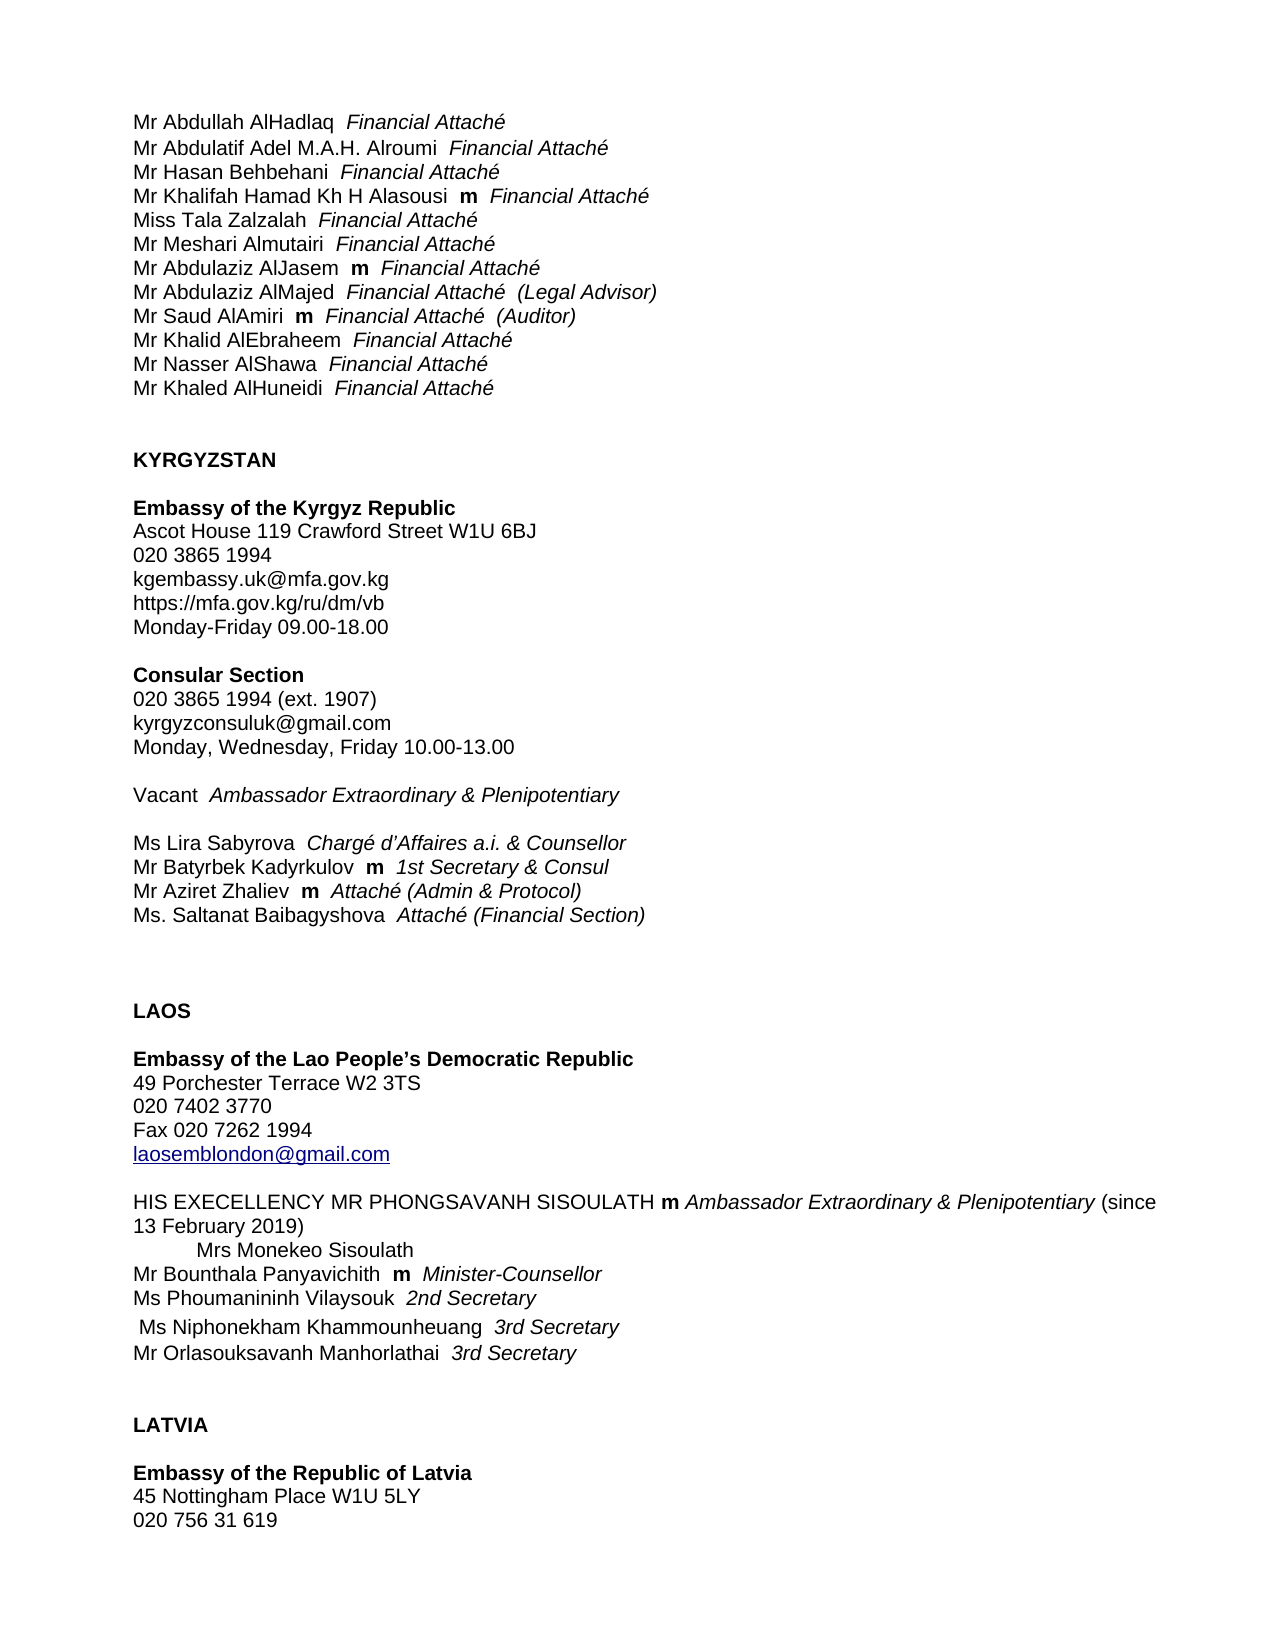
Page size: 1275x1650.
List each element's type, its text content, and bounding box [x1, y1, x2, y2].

text https://mfa.gov.kg/ru/dm/vb [133, 591, 1181, 615]
text Mr Khalid AlEbraheem Financial Attaché [133, 328, 1181, 352]
text 020 3865 1994 [133, 543, 1181, 567]
text Consular Section [133, 663, 1181, 687]
text HIS EXECELLENCY MR PHONGSAVANH SISOULATH m Ambassador Extraordinary & Plenipotentiary (since 13 February 2019) [133, 1190, 1181, 1238]
subtitle LATVIA [133, 1412, 1181, 1436]
text Fax 020 7262 1994 [133, 1118, 1181, 1142]
text Monday-Friday 09.00-18.00 [133, 615, 1181, 639]
text LAOS [133, 998, 1181, 1022]
text Miss Tala Zalzalah Financial Attaché [133, 208, 1181, 232]
text 45 Nottingham Place W1U 5LY [133, 1484, 1181, 1508]
text Ms. Saltanat Baibagyshova Attaché (Financial Section) [133, 903, 1181, 927]
text Embassy of the Republic of Latvia [133, 1460, 1181, 1484]
text Ms Lira Sabyrova Chargé d’Affaires a.i. & Counsellor [133, 831, 1181, 855]
text Monday, Wednesday, Friday 10.00-13.00 [133, 735, 1181, 759]
text Mr Batyrbek Kadyrkulov m 1st Secretary & Consul [133, 855, 1181, 879]
text Mr Bounthala Panyavichith m Minister-Counsellor [133, 1262, 1181, 1286]
text 020 756 31 619 [133, 1508, 1181, 1532]
text Mr Khaled AlHuneidi Financial Attaché [133, 376, 1181, 399]
text Mr Aziret Zhaliev m Attaché (Admin & Protocol) [133, 879, 1181, 903]
text Embassy of the Kyrgyz Republic [133, 495, 1181, 519]
text Mr Abdulaziz AlMajed Financial Attaché (Legal Advisor) [133, 280, 1181, 304]
text Mr Orlasouksavanh Manhorlathai 3rd Secretary [133, 1341, 1181, 1364]
text kgembassy.uk@mfa.gov.kg [133, 567, 1181, 591]
text Embassy of the Lao People’s Democratic Republic [133, 1046, 1181, 1070]
text 020 3865 1994 (ext. 1907) [133, 687, 1181, 711]
text Mr Abdullah AlHadlaq Financial Attaché [133, 106, 1181, 136]
text Mrs Monekeo Sisoulath [133, 1238, 1181, 1262]
text Mr Abdulaziz AlJasem m Financial Attaché [133, 256, 1181, 280]
text kyrgyzconsuluk@gmail.com [133, 711, 1181, 735]
text Mr Hasan Behbehani Financial Attaché [133, 160, 1181, 184]
text Ms Phoumanininh Vilaysouk 2nd Secretary Ms Niphonekham Khammounheuang 3rd Secretary [133, 1286, 1181, 1341]
text 020 7402 3770 [133, 1094, 1181, 1118]
text Mr Meshari Almutairi Financial Attaché [133, 232, 1181, 256]
text laosemblondon@gmail.com [133, 1142, 1181, 1166]
text Vacant Ambassador Extraordinary & Plenipotentiary [133, 783, 1181, 807]
text 49 Porchester Terrace W2 3TS [133, 1070, 1181, 1094]
text Mr Nasser AlShawa Financial Attaché [133, 352, 1181, 376]
text KYRGYZSTAN [133, 447, 1181, 471]
text Mr Khalifah Hamad Kh H Alasousi m Financial Attaché [133, 184, 1181, 208]
text Ascot House 119 Crawford Street W1U 6BJ [133, 519, 1181, 543]
text Mr Saud AlAmiri m Financial Attaché (Auditor) [133, 304, 1181, 328]
text Mr Abdulatif Adel M.A.H. Alroumi Financial Attaché [133, 136, 1181, 160]
